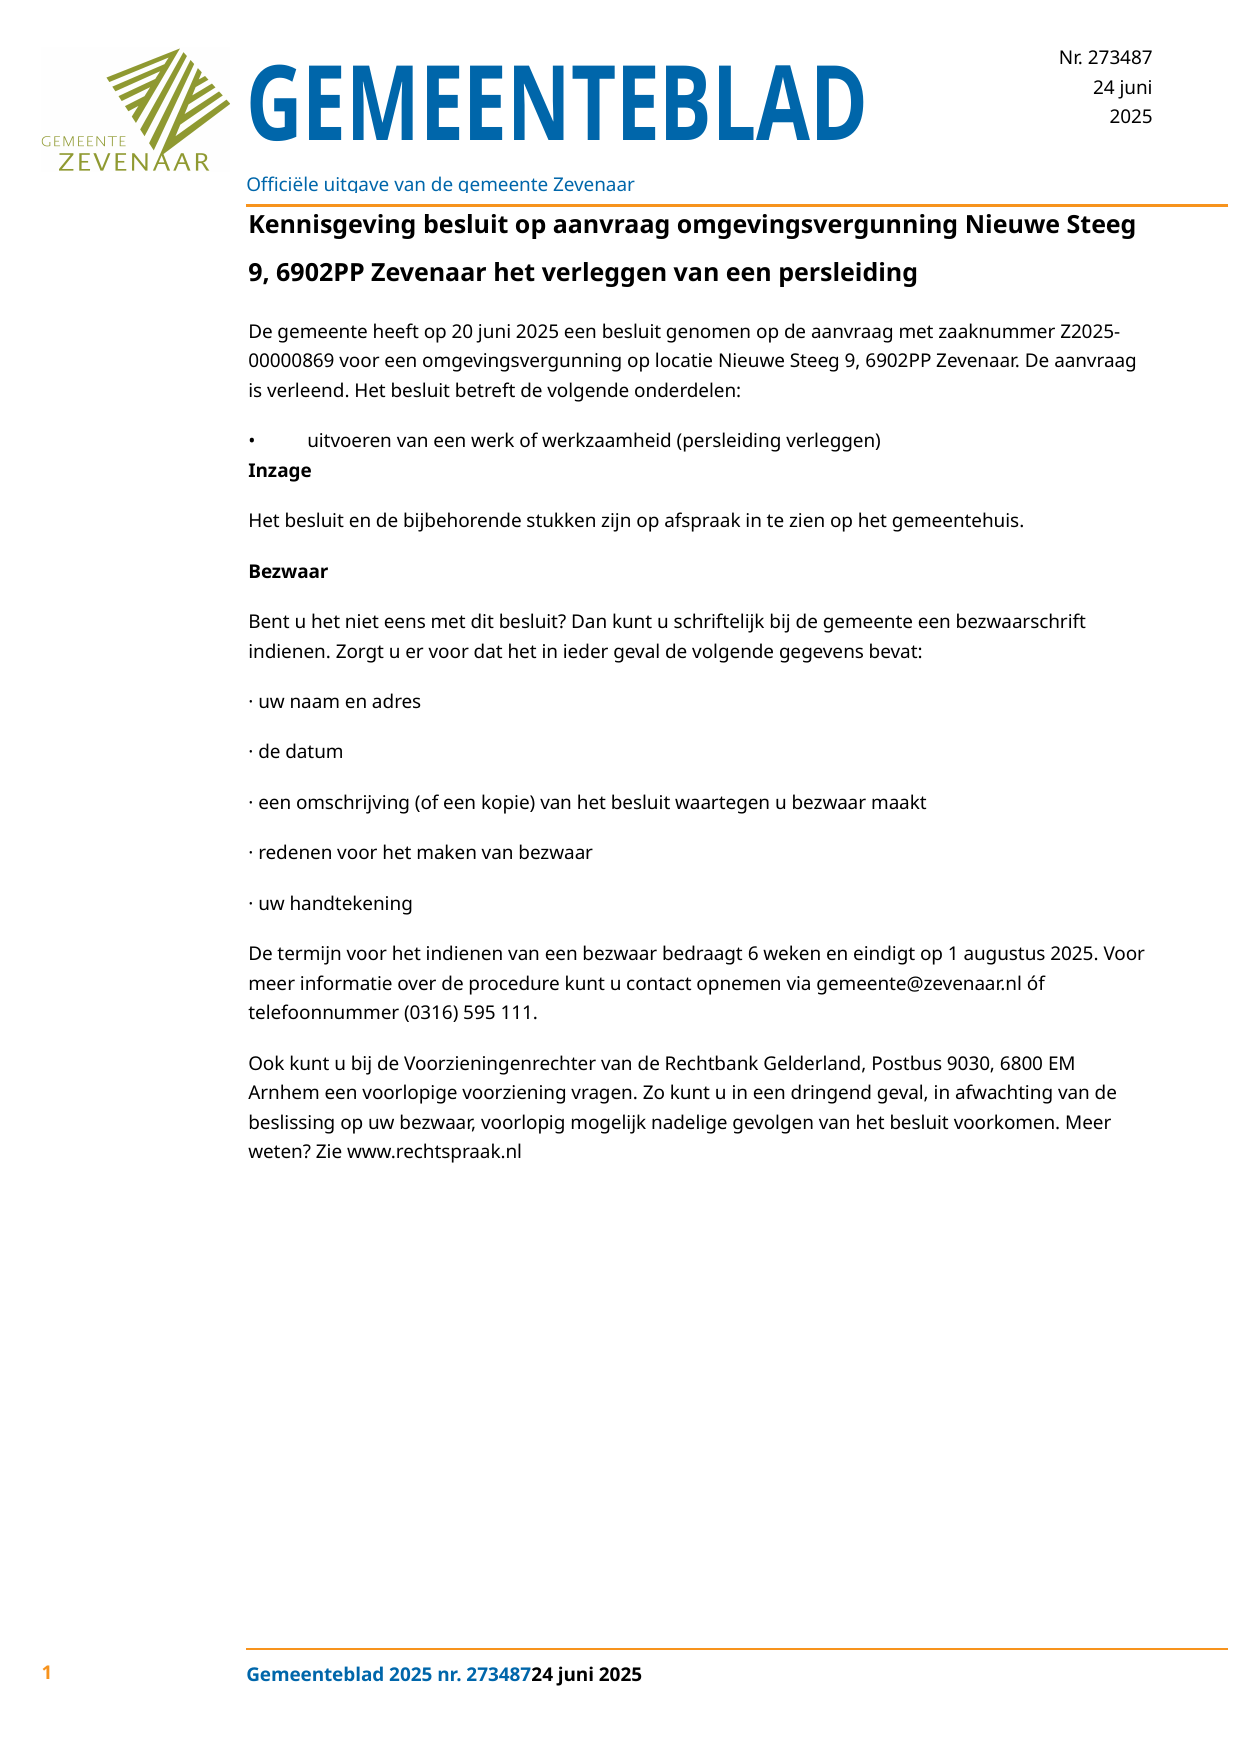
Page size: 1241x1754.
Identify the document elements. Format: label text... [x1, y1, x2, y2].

text Bezwaar [248, 558, 1152, 584]
text · een omschrijving (of een kopie) van het besluit waartegen u bezwaar maakt [248, 789, 1152, 815]
text · uw naam en adres [248, 688, 1152, 714]
text · redenen voor het maken van bezwaar [248, 839, 1152, 865]
text Het besluit en de bijbehorende stukken zijn op afspraak in te zien op het gemeentehuis. [248, 507, 1152, 533]
text De termijn voor het indienen van een bezwaar bedraagt 6 weken en eindigt op 1 augustus 2025. Voor meer informatie over de procedure kunt u contact opnemen via gemeente@zevenaar.nl óf telefoonnummer (0316) 595 111. [248, 940, 1152, 1025]
text · de datum [248, 739, 1152, 764]
text Bent u het niet eens met dit besluit? Dan kunt u schriftelijk bij de gemeente een bezwaarschrift indienen. Zorgt u er voor dat het in ieder geval de volgende gegevens bevat: [248, 608, 1152, 664]
text De gemeente heeft op 20 juni 2025 een besluit genomen op de aanvraag met zaaknummer Z2025-00000869 voor een omgevingsvergunning op locatie Nieuwe Steeg 9, 6902PP Zevenaar. De aanvraag is verleend. Het besluit betreft de volgende onderdelen: [248, 318, 1152, 403]
text Inzage [248, 457, 1152, 483]
text · uw handtekening [248, 890, 1152, 916]
text Kennisgeving besluit op aanvraag omgevingsvergunning Nieuwe Steeg 9, 6902PP Zevenaar het verleggen van een persleiding [248, 207, 1152, 288]
picture [41, 47, 231, 172]
list uitvoeren van een werk of werkzaamheid (persleiding verleggen) [248, 427, 1152, 453]
text Ook kunt u bij de Voorzieningenrechter van de Rechtbank Gelderland, Postbus 9030, 6800 EM Arnhem een voorlopige voorziening vragen. Zo kunt u in een dringend geval, in afwachting van de beslissing op uw bezwaar, voorlopig mogelijk nadelige gevolgen van het besluit voorkomen. Meer weten? Zie www.rechtspraak.nl [248, 1050, 1152, 1164]
